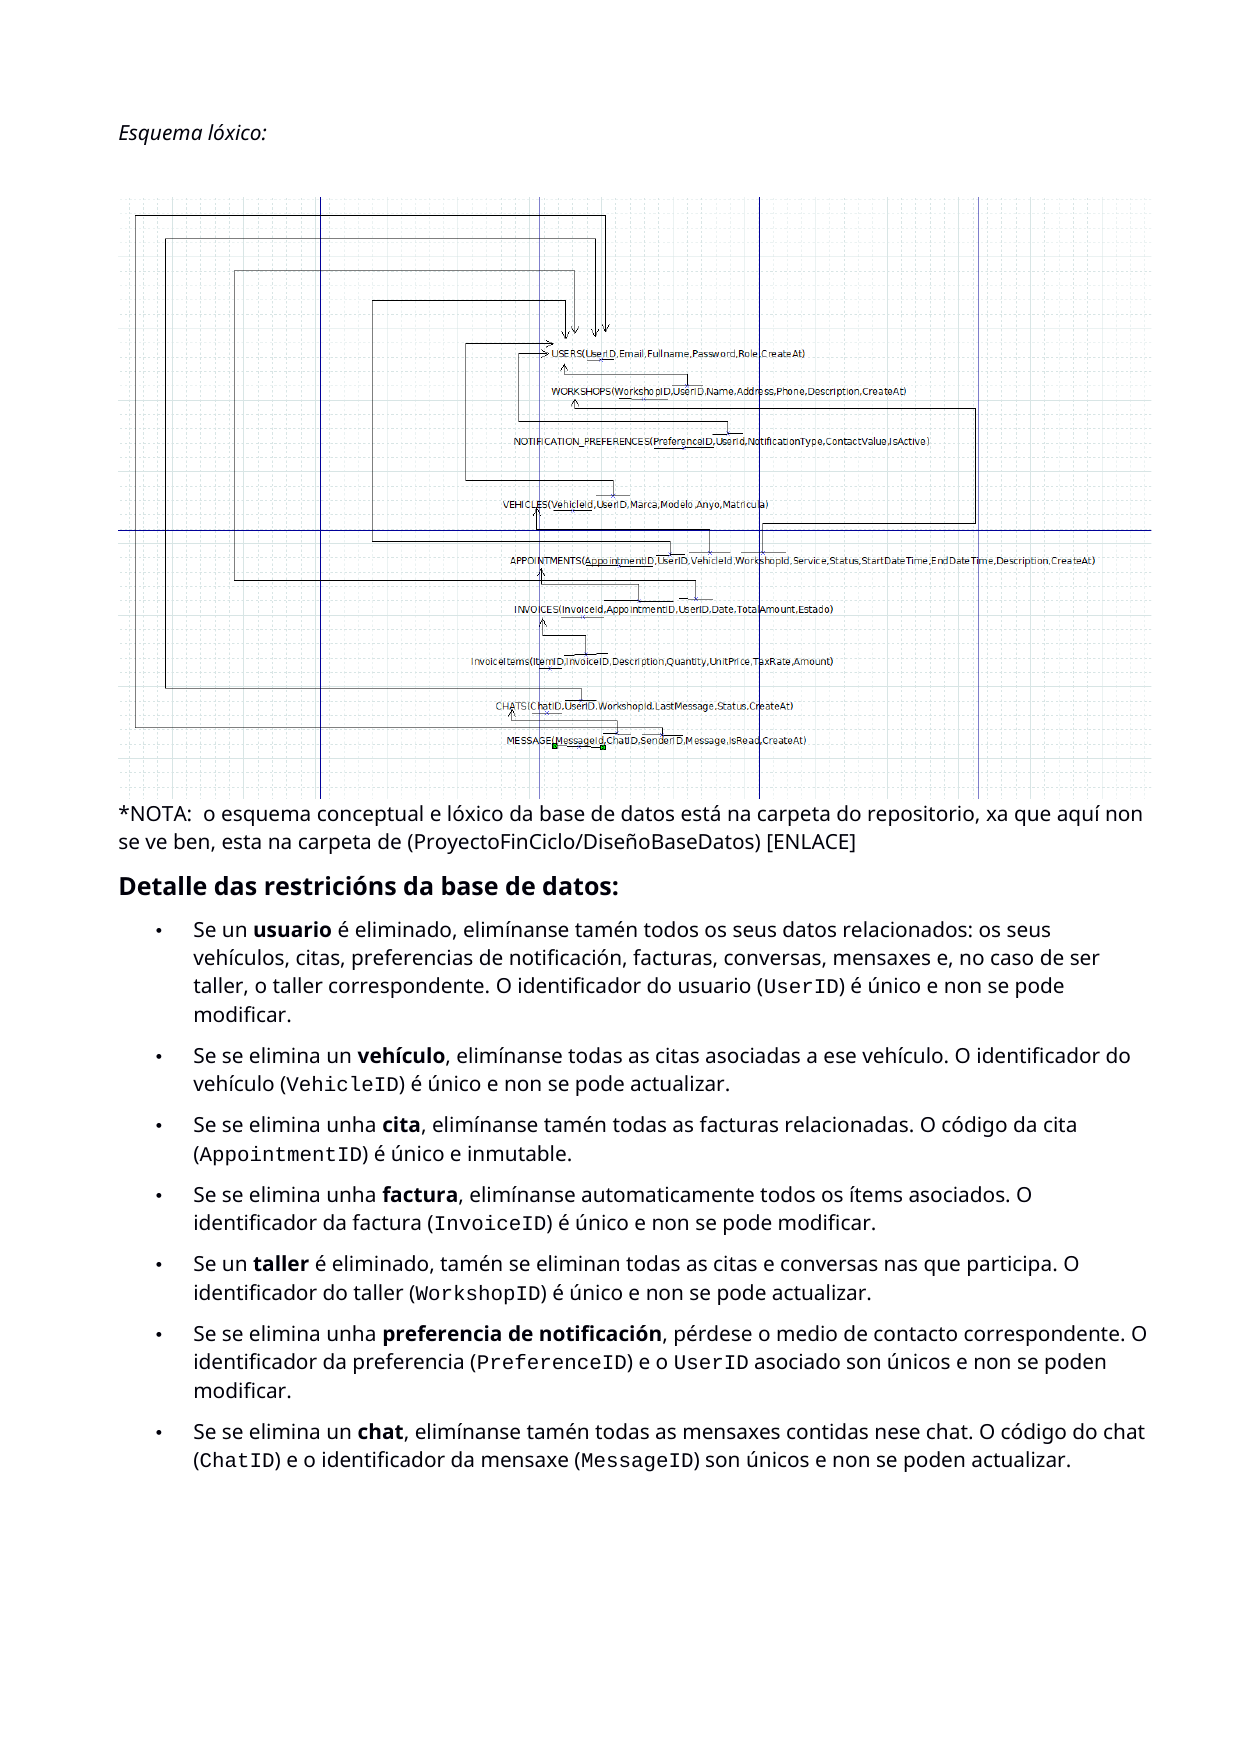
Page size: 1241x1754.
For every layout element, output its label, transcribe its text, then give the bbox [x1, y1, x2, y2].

text Detalle das restricións da base de datos: [118, 868, 1152, 902]
list Se se elimina unha preferencia de notificación, pérdese o medio de contacto correspondente. O identificador da preferencia (PreferenceID) e o UserID asociado son únicos e non se poden modificar. [156, 1319, 1152, 1404]
picture [118, 197, 1152, 799]
list Se un usuario é eliminado, elimínanse tamén todos os seus datos relacionados: os seus vehículos, citas, preferencias de notificación, facturas, conversas, mensaxes e, no caso de ser taller, o taller correspondente. O identificador do usuario (UserID) é único e non se pode modificar. [156, 915, 1152, 1028]
list Se se elimina unha cita, elimínanse tamén todas as facturas relacionadas. O código da cita (AppointmentID) é único e inmutable. [156, 1111, 1152, 1167]
list Se se elimina un vehículo, elimínanse todas as citas asociadas a ese vehículo. O identificador do vehículo (VehicleID) é único e non se pode actualizar. [156, 1041, 1152, 1098]
list Se se elimina un chat, elimínanse tamén todas as mensaxes contidas nese chat. O código do chat (ChatID) e o identificador da mensaxe (MessageID) son únicos e non se poden actualizar. [156, 1417, 1152, 1474]
text Esquema lóxico: [118, 118, 1152, 147]
text *NOTA: o esquema conceptual e lóxico da base de datos está na carpeta do repositorio, xa que aquí non se ve ben, esta na carpeta de (ProyectoFinCiclo/DiseñoBaseDatos) [ENLACE] [118, 799, 1152, 856]
list Se se elimina unha factura, elimínanse automaticamente todos os ítems asociados. O identificador da factura (InvoiceID) é único e non se pode modificar. [156, 1180, 1152, 1237]
list Se un taller é eliminado, tamén se eliminan todas as citas e conversas nas que participa. O identificador do taller (WorkshopID) é único e non se pode actualizar. [156, 1249, 1152, 1306]
